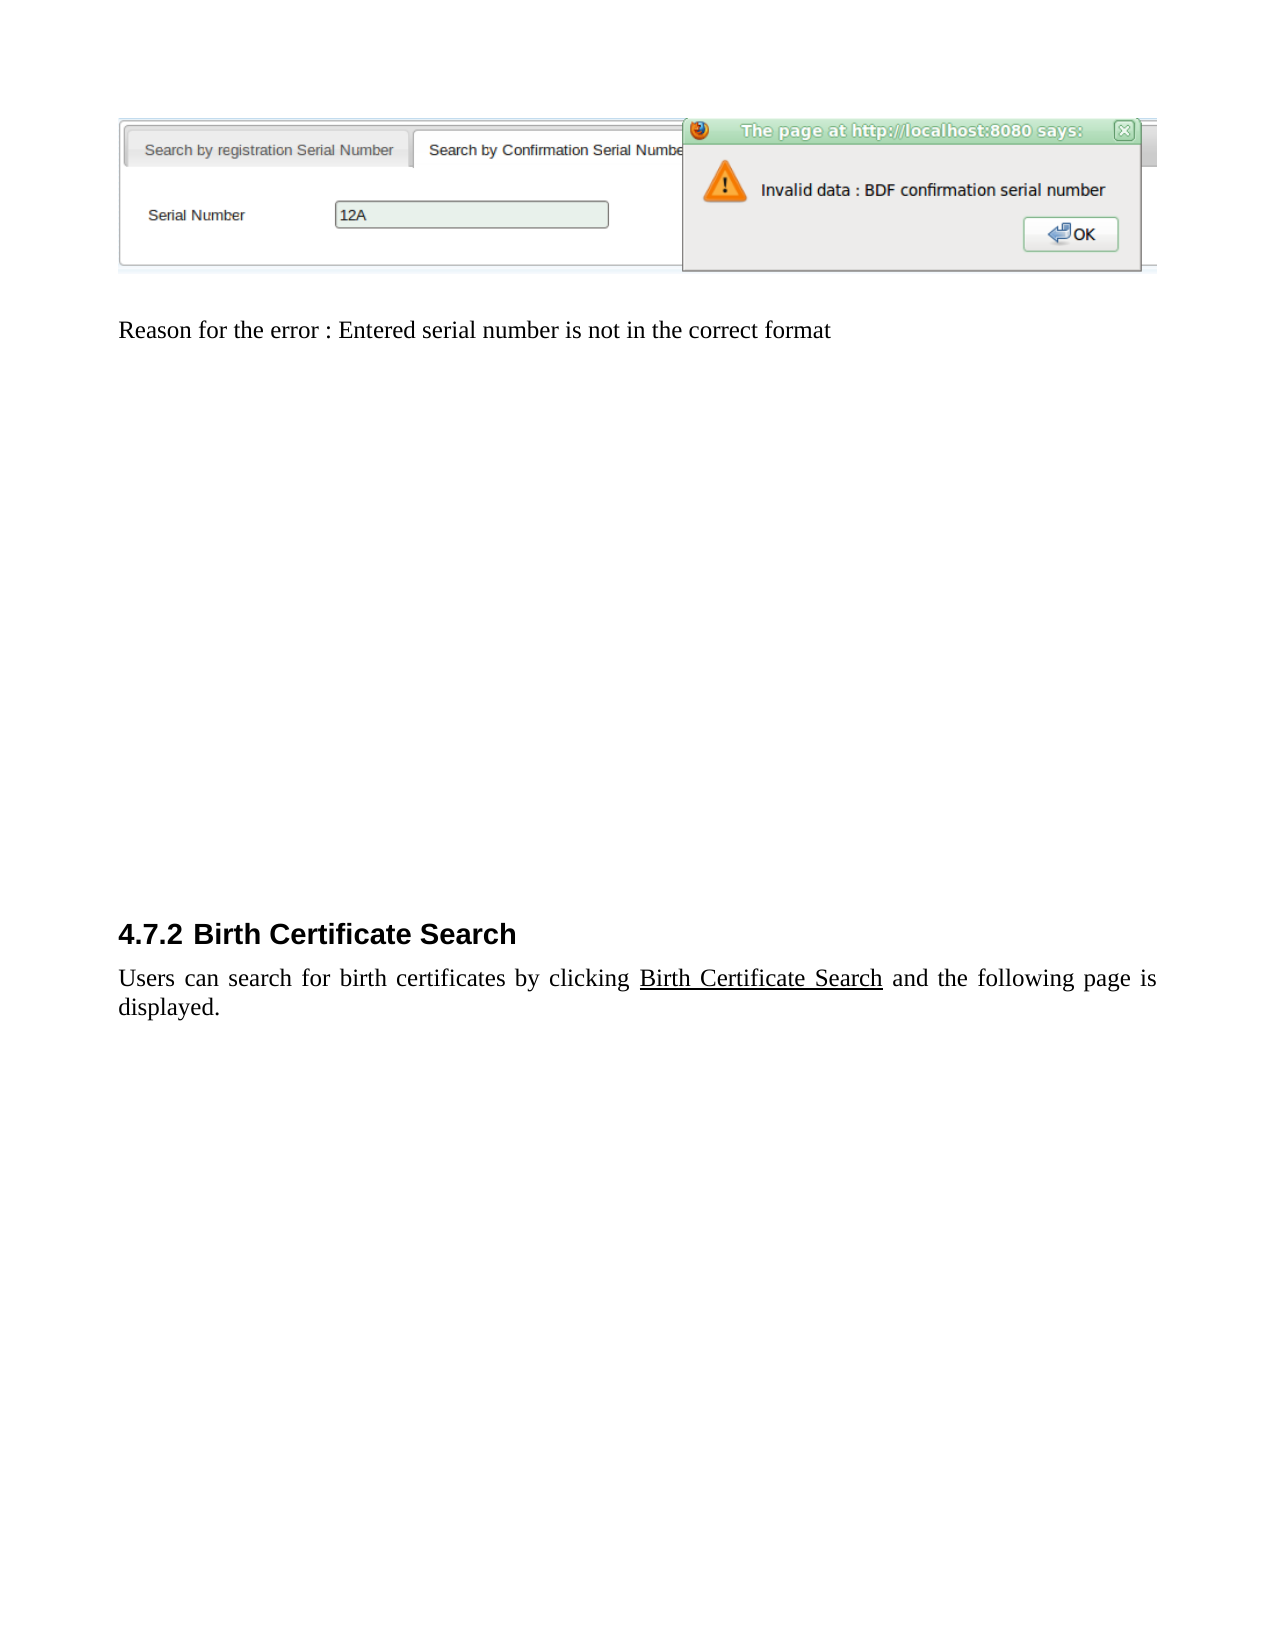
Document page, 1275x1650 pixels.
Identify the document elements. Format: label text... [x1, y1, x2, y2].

picture [118, 118, 1157, 274]
text Users can search for birth certificates by clicking Birth Certificate Search and the following page is displayed. [118, 963, 1157, 1021]
text Reason for the error : Entered serial number is not in the correct format [118, 315, 1157, 344]
subtitle Birth Certificate Search [118, 917, 1157, 951]
